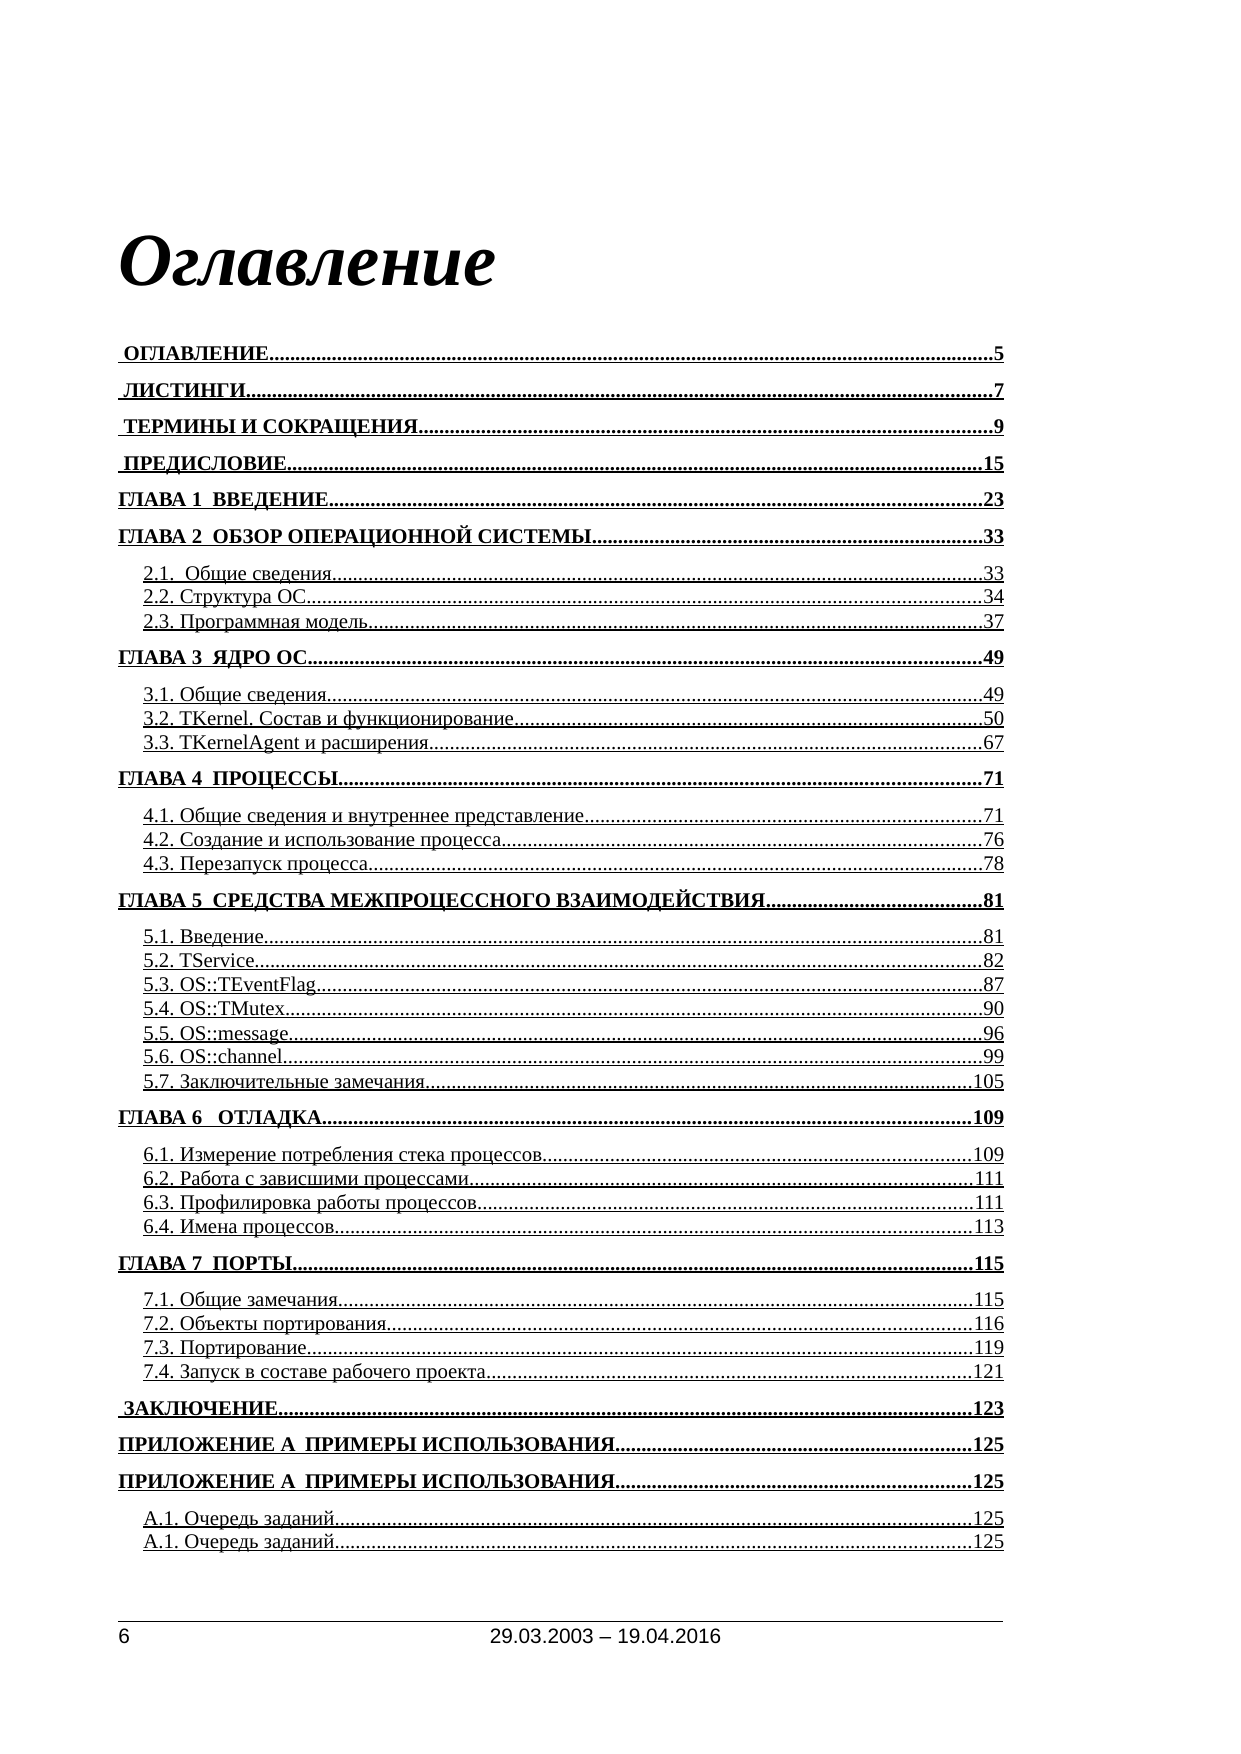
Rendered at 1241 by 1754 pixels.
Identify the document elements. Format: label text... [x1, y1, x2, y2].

text Глава 7 Порты 115 [118, 1250, 1004, 1271]
text Оглавление 5 [118, 341, 1004, 362]
text 5.6. OS::channel 99 [143, 1044, 1004, 1065]
text 6.4. Имена процессов 113 [143, 1214, 1004, 1235]
text 6.3. Профилировка работы процессов 111 [143, 1190, 1004, 1211]
text 2.2. Структура ОС 34 [143, 584, 1004, 605]
text Приложение A ​ Примеры использования 125 [118, 1432, 1004, 1453]
text 7.2. Объекты портирования 116 [143, 1311, 1004, 1332]
text Заключение 123 [118, 1396, 1004, 1416]
text Приложение A ​ Примеры использования 125 [118, 1469, 1004, 1490]
text 7.3. Портирование 119 [143, 1335, 1004, 1356]
text Глава 6 Отладка 109 [118, 1105, 1004, 1126]
text A.1. Очередь заданий 125 [143, 1505, 1004, 1526]
text 7.1. Общие замечания 115 [143, 1287, 1004, 1308]
text Глава 1 Введение 23 [118, 487, 1004, 508]
text 4.3. Перезапуск процесса 78 [143, 851, 1004, 872]
text 2.3. Программная модель 37 [143, 608, 1004, 629]
text Термины и сокращения 9 [118, 414, 1004, 435]
text Глава 3 Ядро ОС 49 [118, 645, 1004, 666]
text Глава 4 Процессы 71 [118, 766, 1004, 787]
text 6.2. Работа с зависшими процессами 111 [143, 1166, 1004, 1186]
text 3.1. Общие сведения 49 [143, 682, 1004, 703]
text 3.3. TKernelAgent и расширения 67 [143, 730, 1004, 751]
text 4.1. Общие сведения и внутреннее представление 71 [143, 803, 1004, 824]
text 5.2. TService 82 [143, 948, 1004, 969]
text Оглавление [118, 215, 1004, 303]
text 7.4. Запуск в составе рабочего проекта 121 [143, 1359, 1004, 1380]
text 5.1. Введение 81 [143, 924, 1004, 945]
text 5.5. OS::message 96 [143, 1020, 1004, 1041]
text 5.4. OS::TMutex 90 [143, 996, 1004, 1017]
text 2.1. Общие сведения 33 [143, 560, 1004, 581]
text 6.1. Измерение потребления стека процессов 109 [143, 1142, 1004, 1163]
text Глава 5 Средства межпроцессного взаимодействия 81 [118, 888, 1004, 908]
text A.1. Очередь заданий 125 [143, 1529, 1004, 1550]
text 5.3. OS::TEventFlag 87 [143, 972, 1004, 993]
text 4.2. Создание и использование процесса 76 [143, 827, 1004, 848]
text 5.7. Заключительные замечания 105 [143, 1068, 1004, 1089]
text 3.2. TKernel. Состав и функционирование 50 [143, 706, 1004, 726]
text Листинги 7 [118, 378, 1004, 398]
text Глава 2 Обзор операционной системы 33 [118, 524, 1004, 545]
text Предисловие 15 [118, 451, 1004, 471]
